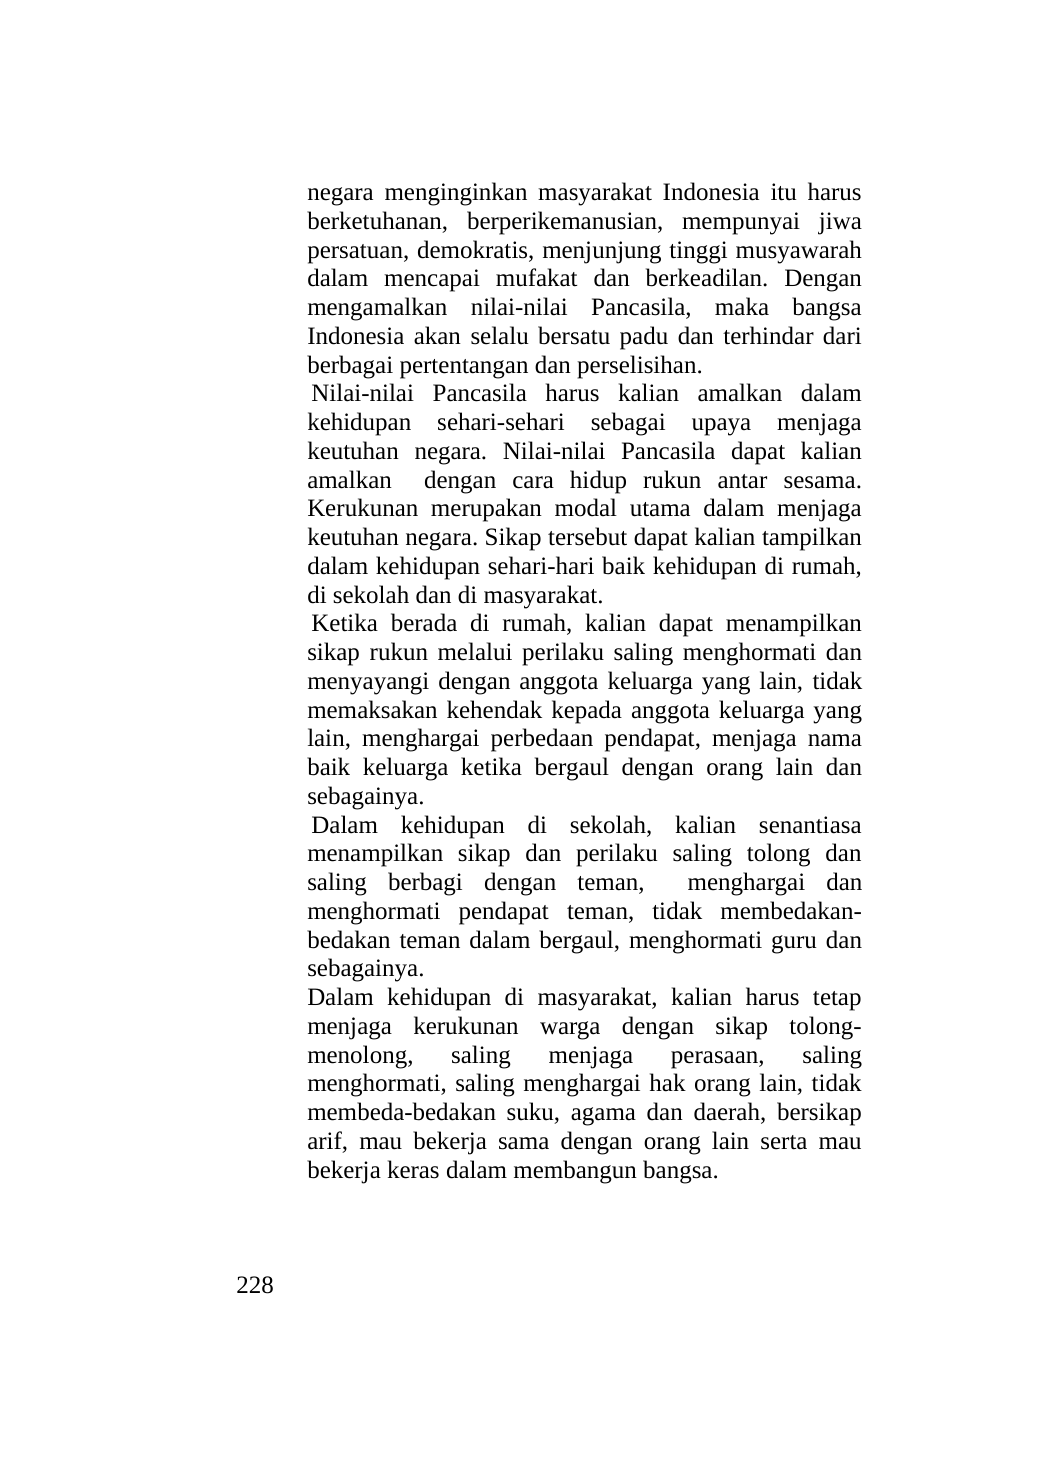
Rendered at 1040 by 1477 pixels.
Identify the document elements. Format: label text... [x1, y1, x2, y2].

text negara menginginkan masyarakat Indonesia itu harus berketuhanan, berperikemanusian, mempunyai jiwa persatuan, demokratis, menjunjung tinggi musyawarah dalam mencapai mufakat dan berkeadilan. Dengan mengamalkan nilai-nilai Pancasila, maka bangsa Indonesia akan selalu bersatu padu dan terhindar dari berbagai pertentangan dan perselisihan. [307, 177, 862, 378]
text Ketika berada di rumah, kalian dapat menampilkan sikap rukun melalui perilaku saling menghormati dan menyayangi dengan anggota keluarga yang lain, tidak memaksakan kehendak kepada anggota keluarga yang lain, menghargai perbedaan pendapat, menjaga nama baik keluarga ketika bergaul dengan orang lain dan sebagainya. [307, 608, 862, 810]
text Nilai-nilai Pancasila harus kalian amalkan dalam kehidupan sehari-sehari sebagai upaya menjaga keutuhan negara. Nilai-nilai Pancasila dapat kalian amalkan dengan cara hidup rukun antar sesama. Kerukunan merupakan modal utama dalam menjaga keutuhan negara. Sikap tersebut dapat kalian tampilkan dalam kehidupan sehari-hari baik kehidupan di rumah, di sekolah dan di masyarakat. [307, 378, 862, 608]
text Dalam kehidupan di sekolah, kalian senantiasa menampilkan sikap dan perilaku saling tolong dan saling berbagi dengan teman, menghargai dan menghormati pendapat teman, tidak membedakan-bedakan teman dalam bergaul, menghormati guru dan sebagainya. [307, 810, 862, 982]
text Dalam kehidupan di masyarakat, kalian harus tetap menjaga kerukunan warga dengan sikap tolong-menolong, saling menjaga perasaan, saling menghormati, saling menghargai hak orang lain, tidak membeda-bedakan suku, agama dan daerah, bersikap arif, mau bekerja sama dengan orang lain serta mau bekerja keras dalam membangun bangsa. [307, 982, 862, 1183]
